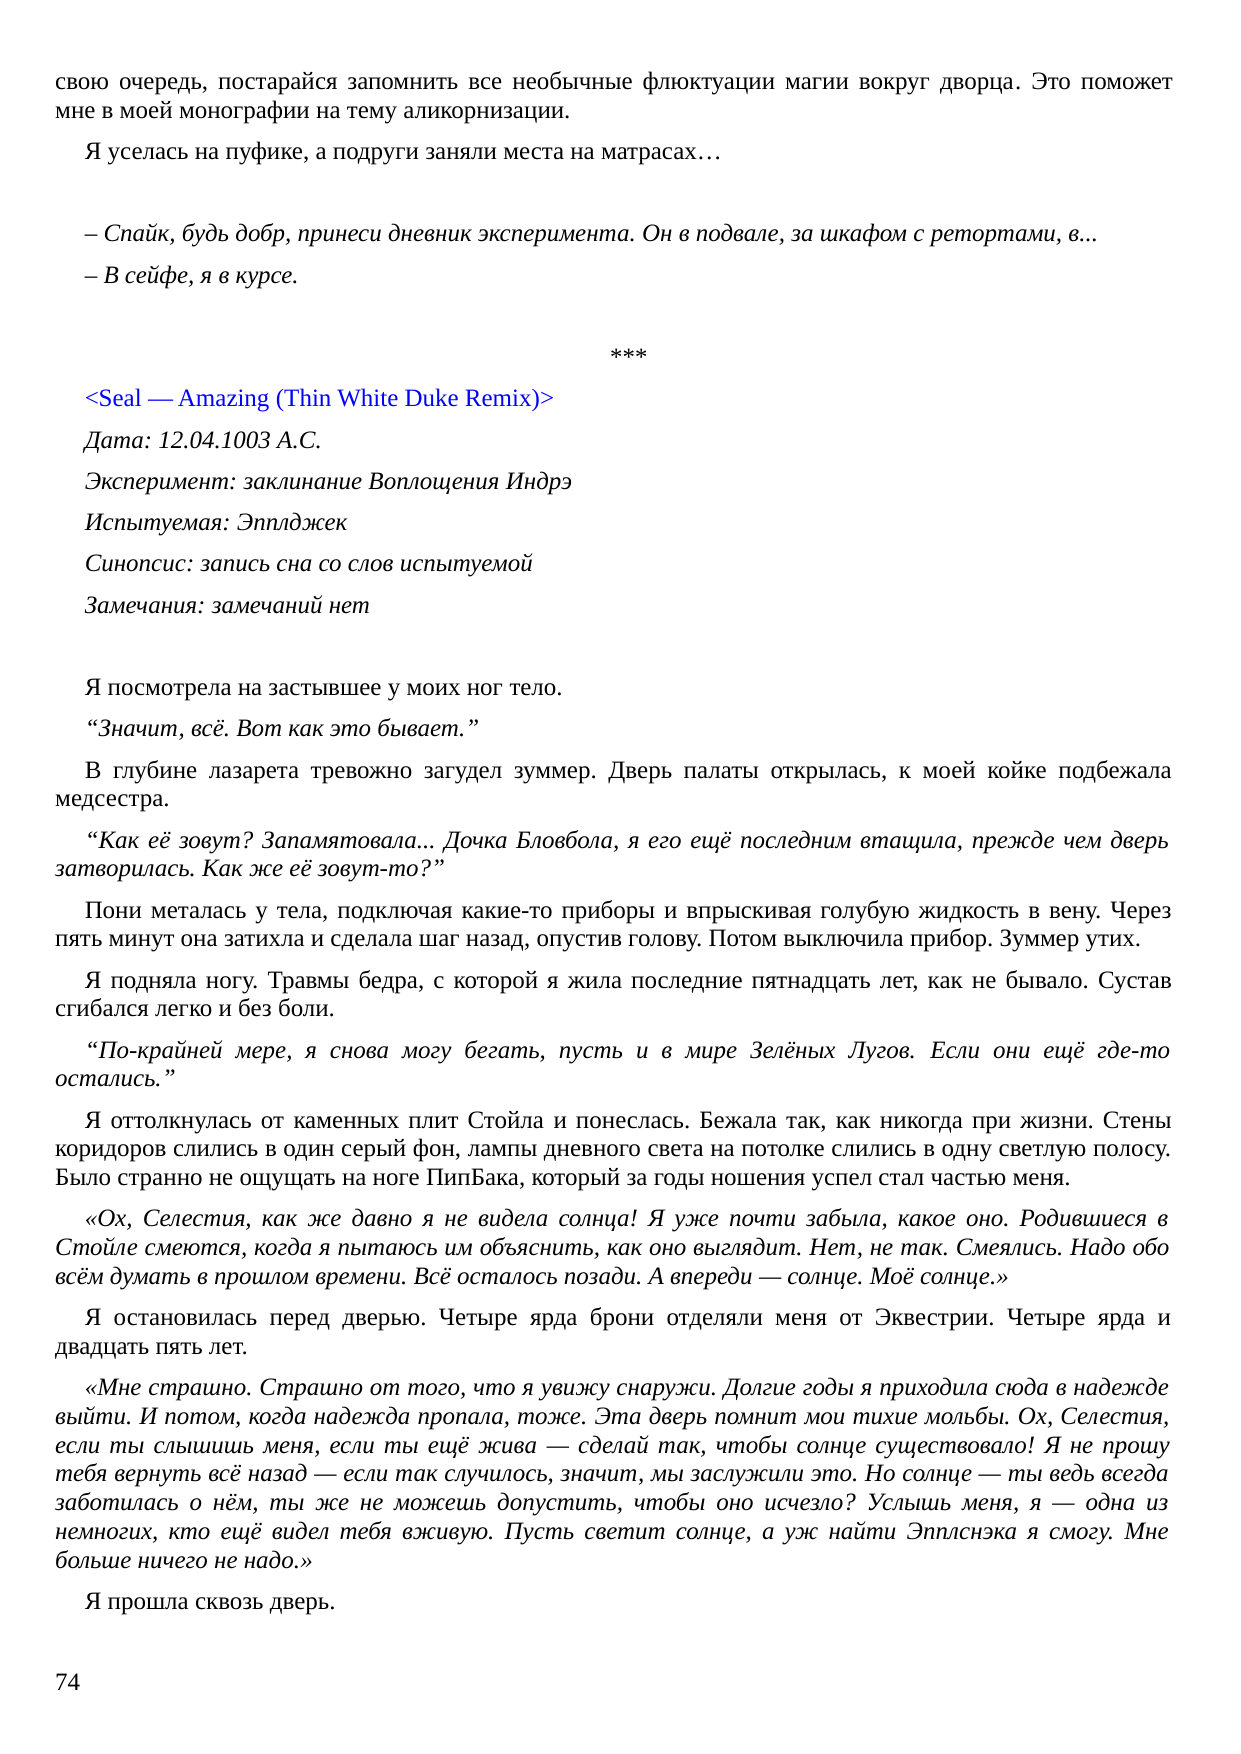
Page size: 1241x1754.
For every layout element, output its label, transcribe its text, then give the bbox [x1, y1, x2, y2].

text Замечания: замечаний нет [55, 590, 1173, 618]
text «Ох, Селестия, как же давно я не видела солнца! Я уже почти забыла, какое оно. Родившиеся в Стойле смеются, когда я пытаюсь им объяснить, как оно выглядит. Нет, не так. Смеялись. Надо обо всём думать в прошлом времени. Всё осталось позади. А впереди — солнце. Моё солнце.» [55, 1203, 1173, 1290]
text Эксперимент: заклинание Воплощения Индрэ [55, 466, 1173, 495]
text *** [55, 342, 1173, 371]
text “По-крайней мере, я снова могу бегать, пусть и в мире Зелёных Лугов. Если они ещё где-то остались.” [55, 1035, 1173, 1092]
text <Seal — Amazing (Thin White Duke Remix)> [55, 383, 1173, 412]
text Дата: 12.04.1003 А.С. [55, 425, 1173, 453]
text «Мне страшно. Страшно от того, что я увижу снаружи. Долгие годы я приходила сюда в надежде выйти. И потом, когда надежда пропала, тоже. Эта дверь помнит мои тихие мольбы. Ох, Селестия, если ты слышишь меня, если ты ещё жива — сделай так, чтобы солнце существовало! Я не прошу тебя вернуть всё назад — если так случилось, значит, мы заслужили это. Но солнце — ты ведь всегда заботилась о нём, ты же не можешь допустить, чтобы оно исчезло? Услышь меня, я — одна из немногих, кто ещё видел тебя вживую. Пусть светит солнце, а уж найти Эпплснэка я смогу. Мне больше ничего не надо.» [55, 1372, 1173, 1573]
text Я посмотрела на застывшее у моих ног тело. [55, 672, 1173, 701]
text Я остановилась перед дверью. Четыре ярда брони отделяли меня от Эквестрии. Четыре ярда и двадцать пять лет. [55, 1302, 1173, 1360]
text Я уселась на пуфике, а подруги заняли места на матрасах… [55, 136, 1173, 165]
text В глубине лазарета тревожно загудел зуммер. Дверь палаты открылась, к моей койке подбежала медсестра. [55, 755, 1173, 812]
text “Как её зовут? Запамятовала... Дочка Бловбола, я его ещё последним втащила, прежде чем дверь затворилась. Как же её зовут-то?” [55, 825, 1173, 882]
text – В сейфе, я в курсе. [55, 260, 1173, 288]
text “Значит, всё. Вот как это бывает.” [55, 713, 1173, 742]
text Я прошла сквозь дверь. [55, 1586, 1173, 1615]
text свою очередь, постарайся запомнить все необычные флюктуации магии вокруг дворца. Это поможет мне в моей монографии на тему аликорнизации. [55, 66, 1173, 123]
text Я оттолкнулась от каменных плит Стойла и понеслась. Бежала так, как никогда при жизни. Стены коридоров слились в один серый фон, лампы дневного света на потолке слились в одну светлую полосу. Было странно не ощущать на ноге ПипБака, который за годы ношения успел стал частью меня. [55, 1105, 1173, 1191]
text Я подняла ногу. Травмы бедра, с которой я жила последние пятнадцать лет, как не бывало. Сустав сгибался легко и без боли. [55, 965, 1173, 1022]
text – Спайк, будь добр, принеси дневник эксперимента. Он в подвале, за шкафом с ретортами, в... [55, 218, 1173, 247]
text Испытуемая: Эпплджек [55, 507, 1173, 536]
text Пони металась у тела, подключая какие-то приборы и впрыскивая голубую жидкость в вену. Через пять минут она затихла и сделала шаг назад, опустив голову. Потом выключила прибор. Зуммер утих. [55, 895, 1173, 952]
text Синопсис: запись сна со слов испытуемой [55, 548, 1173, 577]
